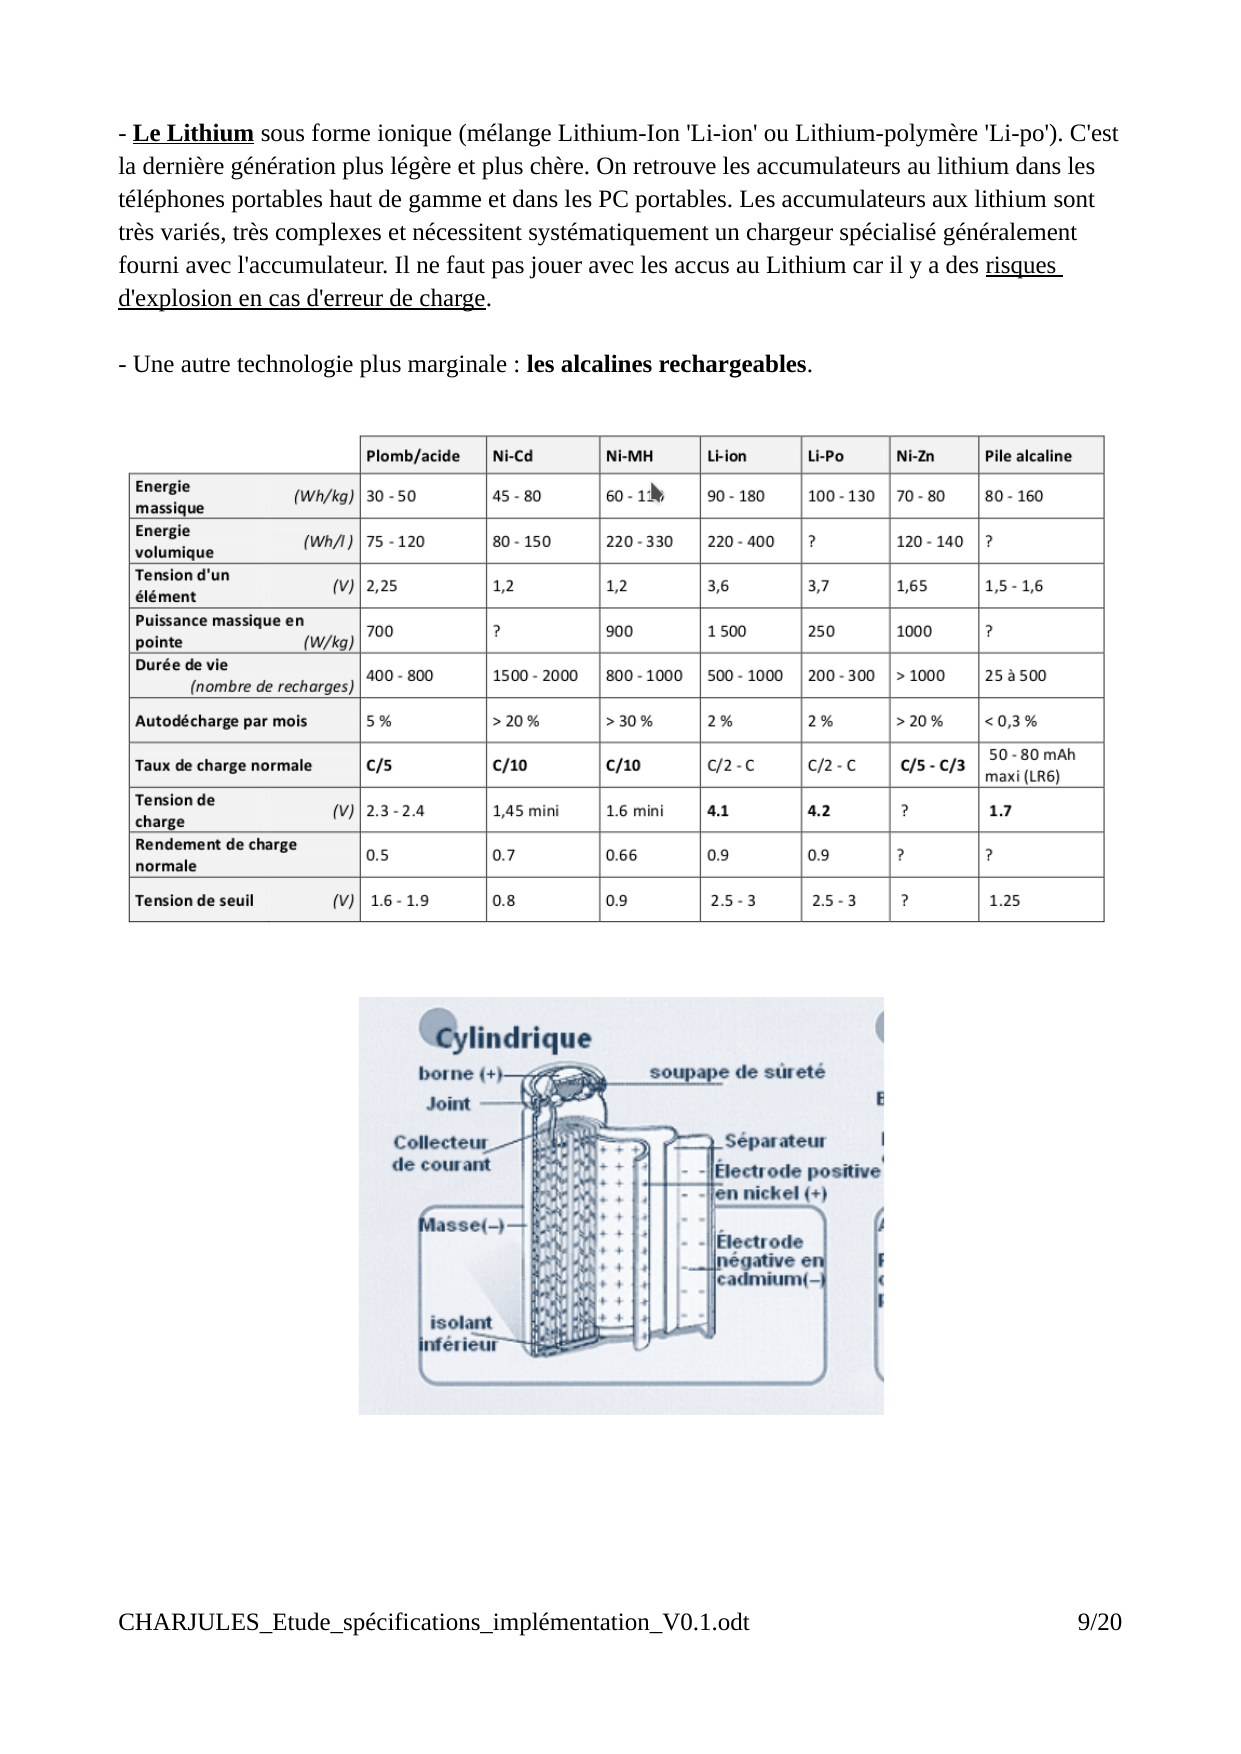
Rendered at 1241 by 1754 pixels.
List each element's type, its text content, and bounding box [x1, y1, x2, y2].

picture [118, 430, 1123, 946]
text - Le Lithium sous forme ionique (mélange Lithium-Ion 'Li-ion' ou Lithium-polymère 'Li-po'). C'est la dernière génération plus légère et plus chère. On retrouve les accumulateurs au lithium dans les téléphones portables haut de gamme et dans les PC portables. Les accumulateurs aux lithium sont très variés, très complexes et nécessitent systématiquement un chargeur spécialisé généralement fourni avec l'accumulateur. Il ne faut pas jouer avec les accus au Lithium car il y a des risques d'explosion en cas d'erreur de charge. - Une autre technologie plus marginale : les alcalines rechargeables. [118, 118, 1122, 411]
picture [356, 997, 885, 1415]
